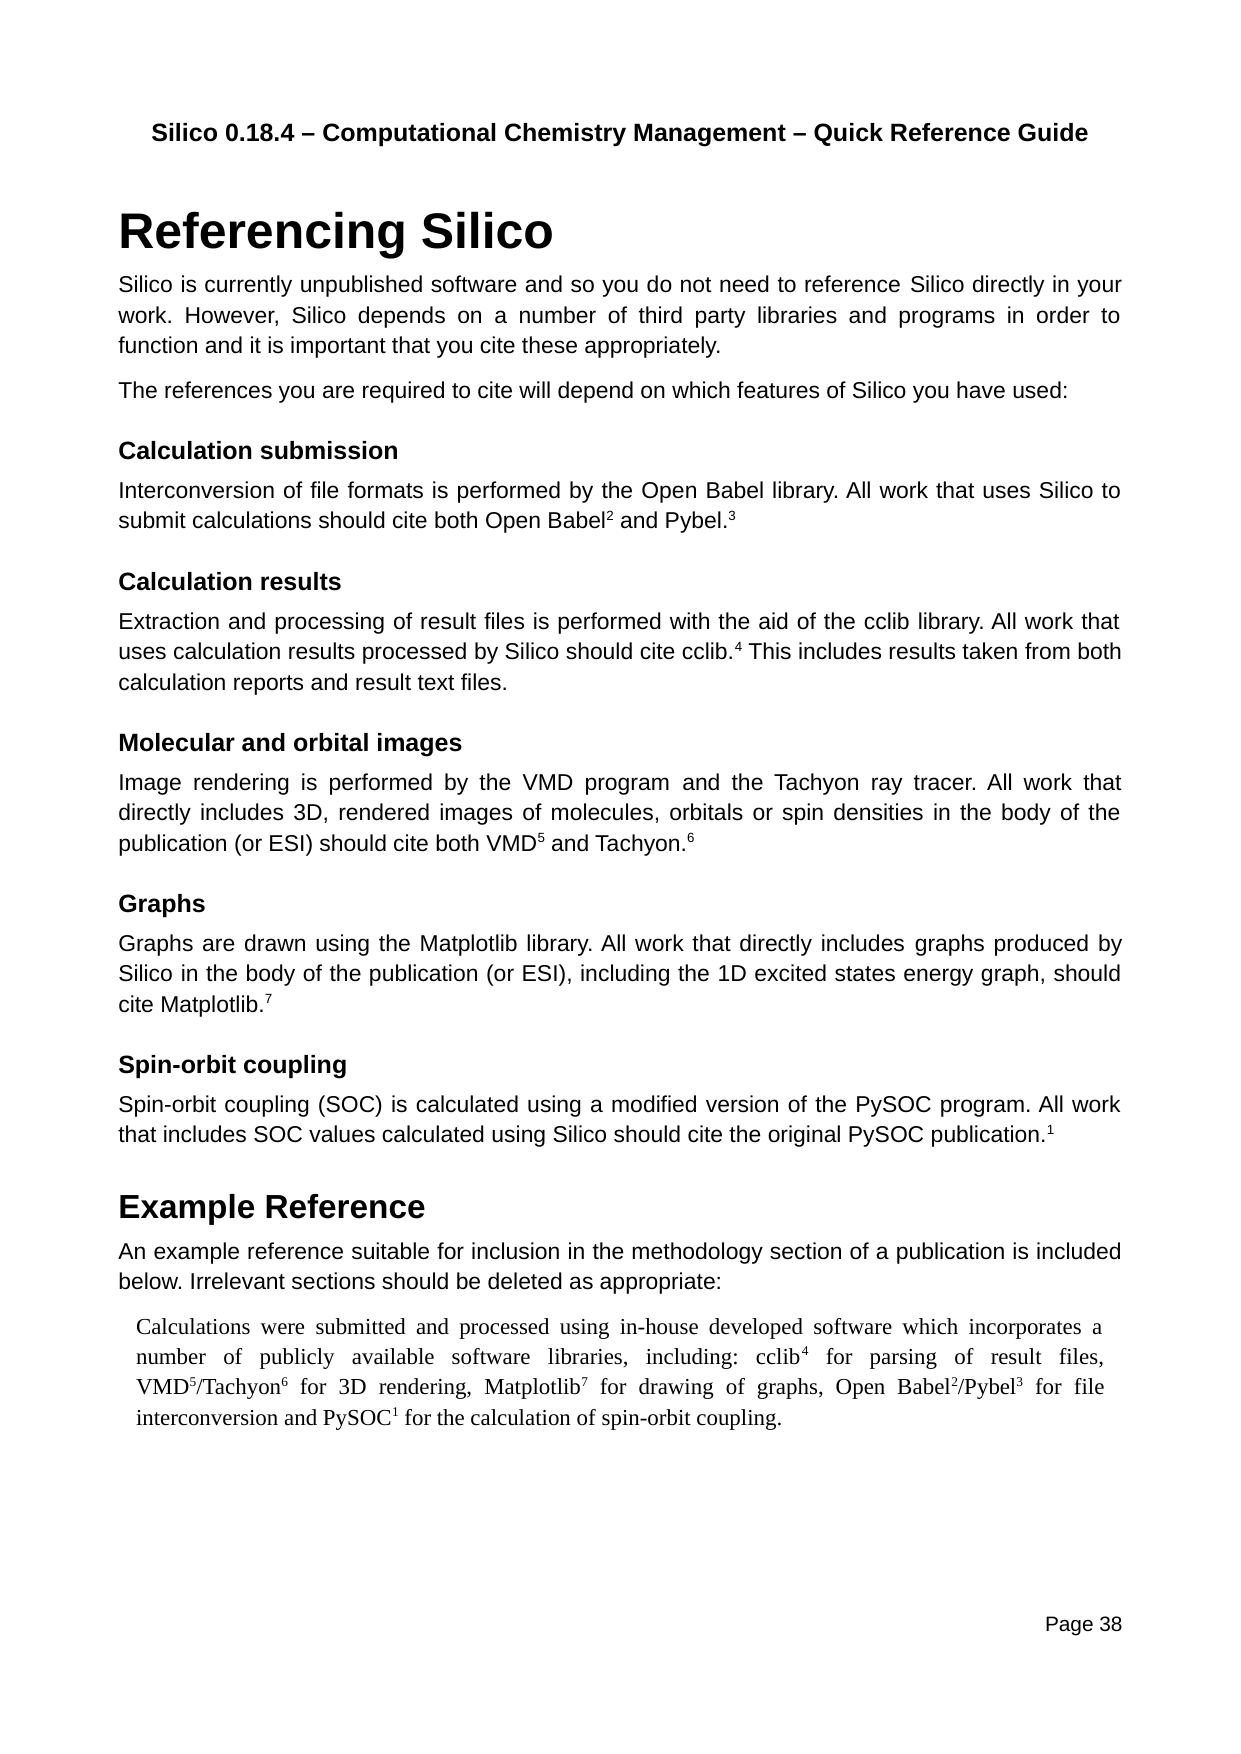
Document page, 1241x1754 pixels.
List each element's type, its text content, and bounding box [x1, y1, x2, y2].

subtitle Example Reference [118, 1187, 1122, 1225]
text An example reference suitable for inclusion in the methodology section of a publication is included below. Irrelevant sections should be deleted as appropriate: [118, 1238, 1122, 1294]
subtitle Spin-orbit coupling [118, 1050, 1122, 1079]
text Graphs are drawn using the Matplotlib library. All work that directly includes graphs produced by Silico in the body of the publication (or ESI), including the 1D excited states energy graph, should cite Matplotlib.7⁠ [118, 930, 1122, 1017]
text Silico is currently unpublished software and so you do not need to reference Silico directly in your work. However, Silico depends on a number of third party libraries and programs in order to function and it is important that you cite these appropriately. [118, 271, 1122, 358]
text The references you are required to cite will depend on which features of Silico you have used: [118, 377, 1122, 403]
subtitle Calculation submission [118, 436, 1122, 465]
text Interconversion of file formats is performed by the Open Babel library. All work that uses Silico to submit calculations should cite both Open Babel2⁠ and Pybel.3⁠ [118, 477, 1122, 534]
text Calculations were submitted and processed using in-house developed software which incorporates a number of publicly available software libraries, including: cclib4⁠ for parsing of result files, VMD5⁠/Tachyon6⁠ for 3D rendering, Matplotlib7⁠ for drawing of graphs, Open Babel2⁠/Pybel3⁠ for file interconversion and PySOC1⁠ for the calculation of spin-orbit coupling. [136, 1313, 1104, 1430]
subtitle Calculation results [118, 567, 1122, 596]
text Spin-orbit coupling (SOC) is calculated using a modified version of the PySOC program. All work that includes SOC values calculated using Silico should cite the original PySOC publication.1⁠ [118, 1091, 1122, 1148]
subtitle Referencing Silico [118, 201, 1122, 259]
subtitle Graphs [118, 889, 1122, 918]
text Extraction and processing of result files is performed with the aid of the cclib library. All work that uses calculation results processed by Silico should cite cclib.4⁠ This includes results taken from both calculation reports and result text files. [118, 608, 1122, 695]
subtitle Molecular and orbital images [118, 728, 1122, 757]
text Image rendering is performed by the VMD program and the Tachyon ray tracer. All work that directly includes 3D, rendered images of molecules, orbitals or spin densities in the body of the publication (or ESI) should cite both VMD5⁠ and Tachyon.6⁠ [118, 769, 1122, 856]
